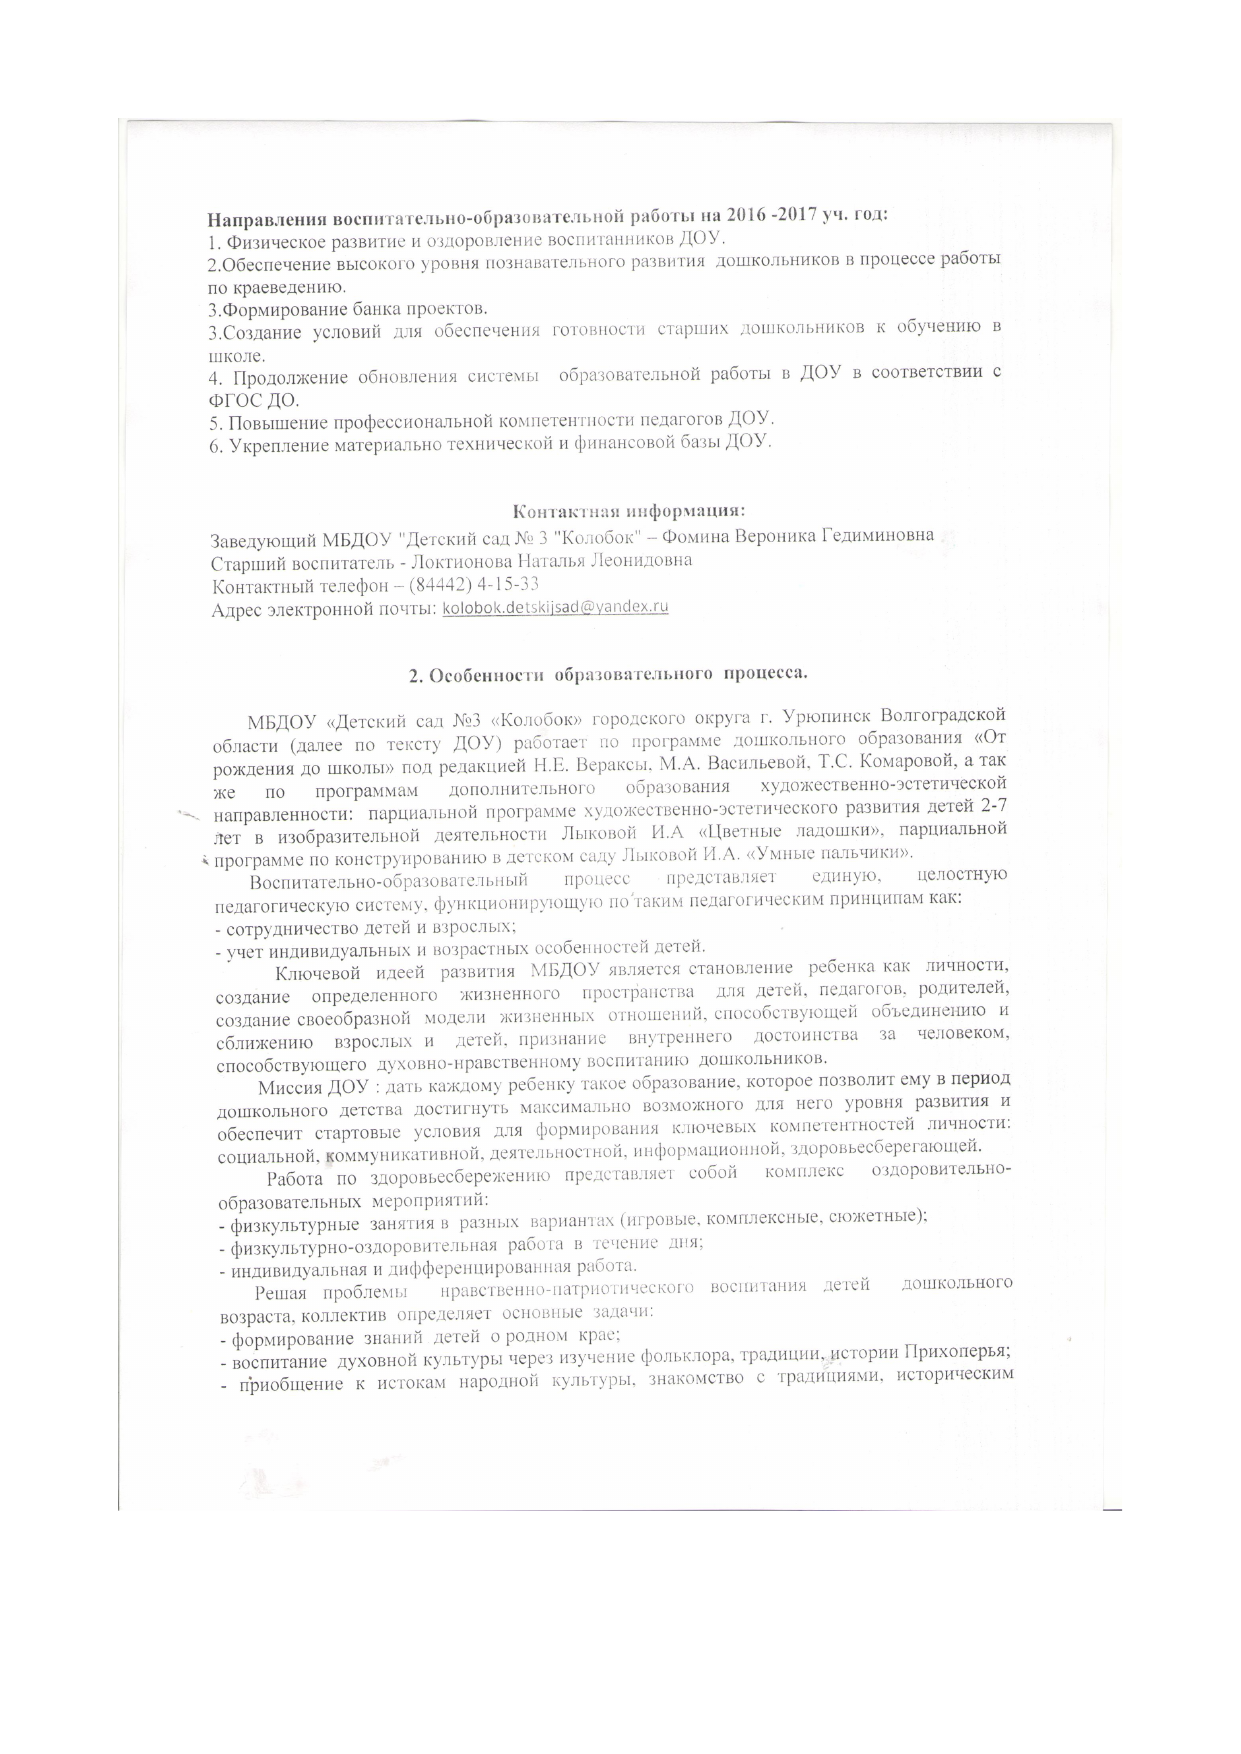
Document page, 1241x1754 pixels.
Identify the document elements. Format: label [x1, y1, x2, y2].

picture [118, 118, 1123, 1511]
